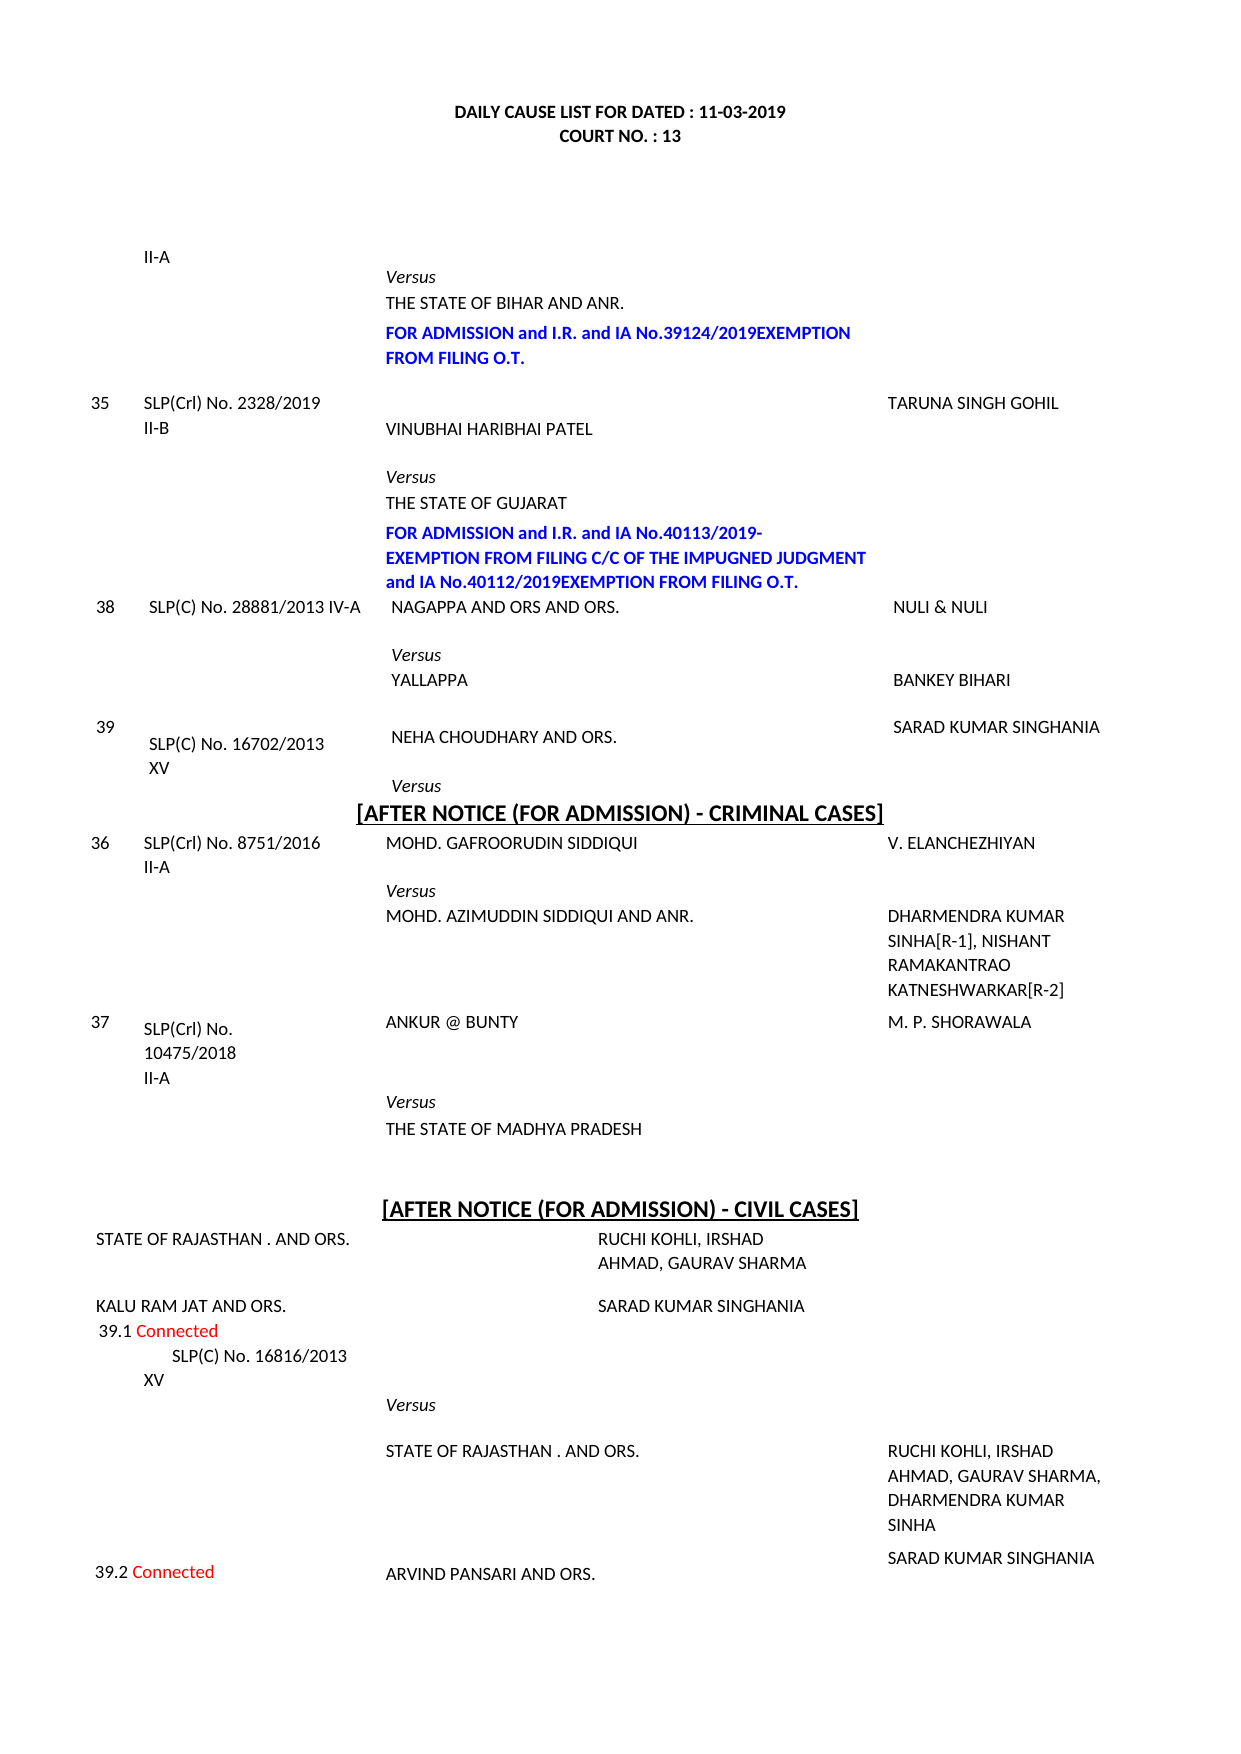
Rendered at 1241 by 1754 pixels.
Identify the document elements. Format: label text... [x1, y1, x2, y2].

table_cell Versus THE STATE OF BIHAR AND ANR. FOR ADMISSION and I.R. and IA No.39124/2019EXEMPTION FROM FILING O.T. [386, 245, 888, 391]
table_cell SLP(Crl) No. 2328/2019 II-B [144, 391, 386, 595]
text SLP(C) No. 16816/2013 [96, 1344, 347, 1367]
text 39.1 Connected [94, 1319, 957, 1342]
text THE STATE OF MADHYA PRADESH [386, 1117, 957, 1140]
table_header RUCHI KOHLI, IRSHAD AHMAD, GAURAV SHARMA [598, 1227, 847, 1284]
table_cell [888, 245, 1097, 391]
table_cell STATE OF RAJASTHAN . AND ORS. [386, 1440, 888, 1546]
table_cell [91, 245, 144, 391]
table_header NAGAPPA AND ORS AND ORS. Versus [391, 595, 893, 668]
table_cell SLP(Crl) No. 10475/2018 II-A [144, 1011, 386, 1091]
table_cell MOHD. AZIMUDDIN SIDDIQUI AND ANR. [386, 904, 888, 1011]
table_cell 35 [91, 391, 144, 595]
table_cell II-A [144, 245, 386, 391]
text [AFTER NOTICE (FOR ADMISSION) - CRIMINAL CASES] [289, 798, 952, 828]
table_cell YALLAPPA [391, 668, 893, 715]
table_cell RUCHI KOHLI, IRSHAD AHMAD, GAURAV SHARMA, DHARMENDRA KUMAR SINHA [888, 1440, 1149, 1546]
table_cell SARAD KUMAR SINGHANIA [893, 715, 1142, 798]
table_header 36 [91, 831, 144, 904]
table_header V. ELANCHEZHIYAN [888, 831, 1099, 904]
text XV [144, 1368, 957, 1391]
table_header [888, 1393, 1149, 1440]
table_cell [91, 904, 144, 1011]
table_cell SLP(C) No. 16702/2013 XV [149, 715, 391, 798]
table_cell NEHA CHOUDHARY AND ORS. Versus [391, 715, 893, 798]
table_header 38 [96, 595, 149, 668]
table_header SLP(Crl) No. 8751/2016 II-A [144, 831, 386, 904]
text [AFTER NOTICE (FOR ADMISSION) - CIVIL CASES] [289, 1194, 952, 1224]
table_cell TARUNA SINGH GOHIL [888, 391, 1097, 595]
table_cell M. P. SHORAWALA [888, 1011, 1099, 1091]
table_cell KALU RAM JAT AND ORS. [96, 1284, 598, 1319]
table_cell SARAD KUMAR SINGHANIA [598, 1284, 847, 1319]
table_cell ANKUR @ BUNTY [386, 1011, 888, 1091]
table_cell [144, 904, 386, 1011]
table_cell VINUBHAI HARIBHAI PATEL Versus THE STATE OF GUJARAT FOR ADMISSION and I.R. and IA No.40113/2019- EXEMPTION FROM FILING C/C OF THE IMPUGNED JUDGMENT and IA No.40112/2019EXEMPTION FROM FILING O.T. [386, 391, 888, 595]
table_cell [91, 1440, 386, 1546]
table_header SLP(C) No. 28881/2013 IV-A [149, 595, 391, 668]
table_header NULI & NULI [893, 595, 1142, 668]
table_cell ARVIND PANSARI AND ORS. [386, 1546, 888, 1585]
table_cell SARAD KUMAR SINGHANIA [888, 1546, 1149, 1585]
table_cell BANKEY BIHARI [893, 668, 1142, 715]
table_cell [149, 668, 391, 715]
table_header MOHD. GAFROORUDIN SIDDIQUI Versus [386, 831, 888, 904]
table_header Versus [386, 1393, 888, 1440]
table_cell [96, 668, 149, 715]
table_cell 39.2 Connected [91, 1546, 386, 1585]
table_cell DHARMENDRA KUMAR SINHA[R-1], NISHANT RAMAKANTRAO KATNESHWARKAR[R-2] [888, 904, 1099, 1011]
text Versus [386, 1091, 957, 1113]
table_cell 39 [96, 715, 149, 798]
table_cell 37 [91, 1011, 144, 1091]
table_header [91, 1393, 386, 1440]
table_header STATE OF RAJASTHAN . AND ORS. [96, 1227, 598, 1284]
